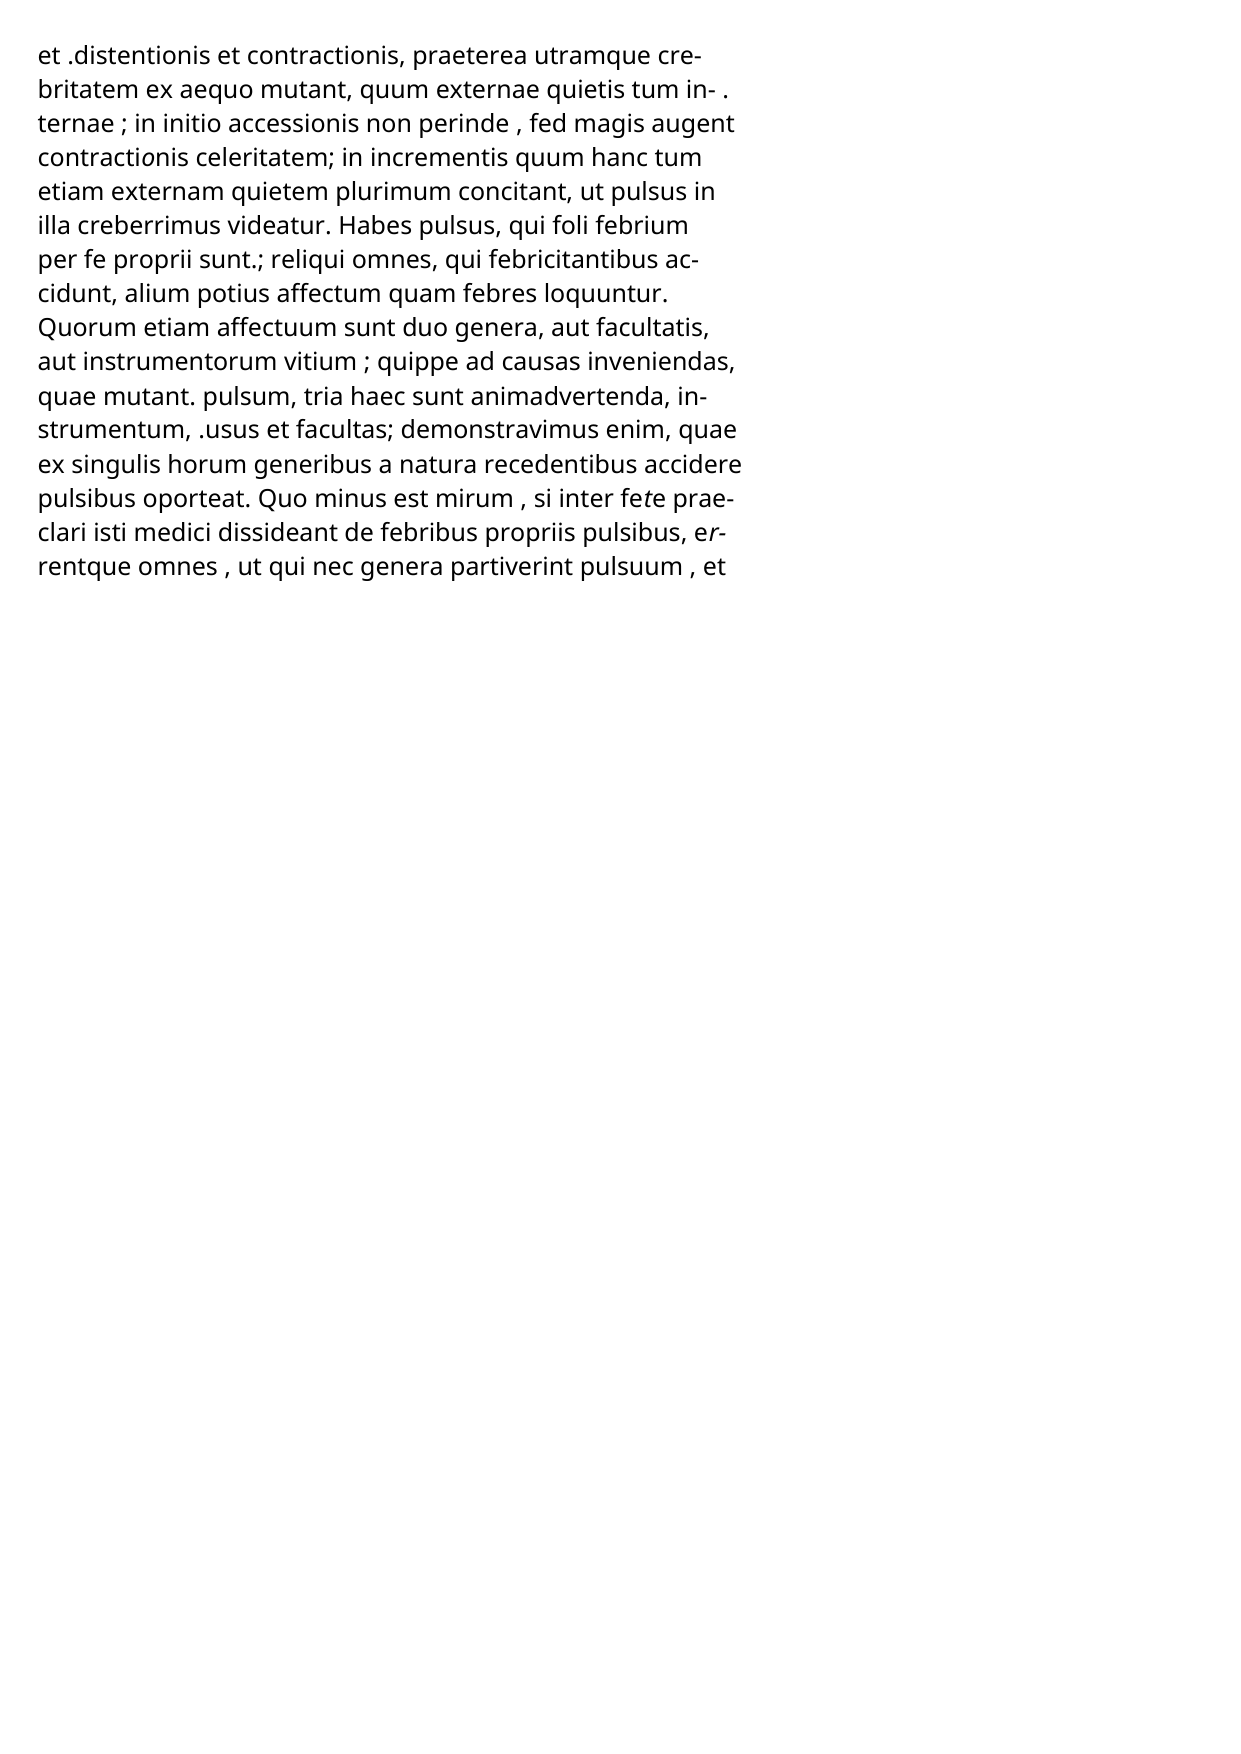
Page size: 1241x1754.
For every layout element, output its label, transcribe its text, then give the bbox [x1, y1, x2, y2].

text et .distentionis et contractionis, praeterea utramque cre- britatem ex aequo mutant, quum externae quietis tum in- . ternae ; in initio accessionis non perinde , fed magis augent contractionis celeritatem; in incrementis quum hanc tum etiam externam quietem plurimum concitant, ut pulsus in illa creberrimus videatur. Habes pulsus, qui foli febrium per fe proprii sunt.; reliqui omnes, qui febricitantibus ac- cidunt, alium potius affectum quam febres loquuntur. Quorum etiam affectuum sunt duo genera, aut facultatis, aut instrumentorum vitium ; quippe ad causas inveniendas, quae mutant. pulsum, tria haec sunt animadvertenda, in- strumentum, .usus et facultas; demonstravimus enim, quae ex singulis horum generibus a natura recedentibus accidere pulsibus oporteat. Quo minus est mirum , si inter fete prae- clari isti medici dissideant de febribus propriis pulsibus, er- rentque omnes , ut qui nec genera partiverint pulsuum , et [37, 37, 1203, 582]
